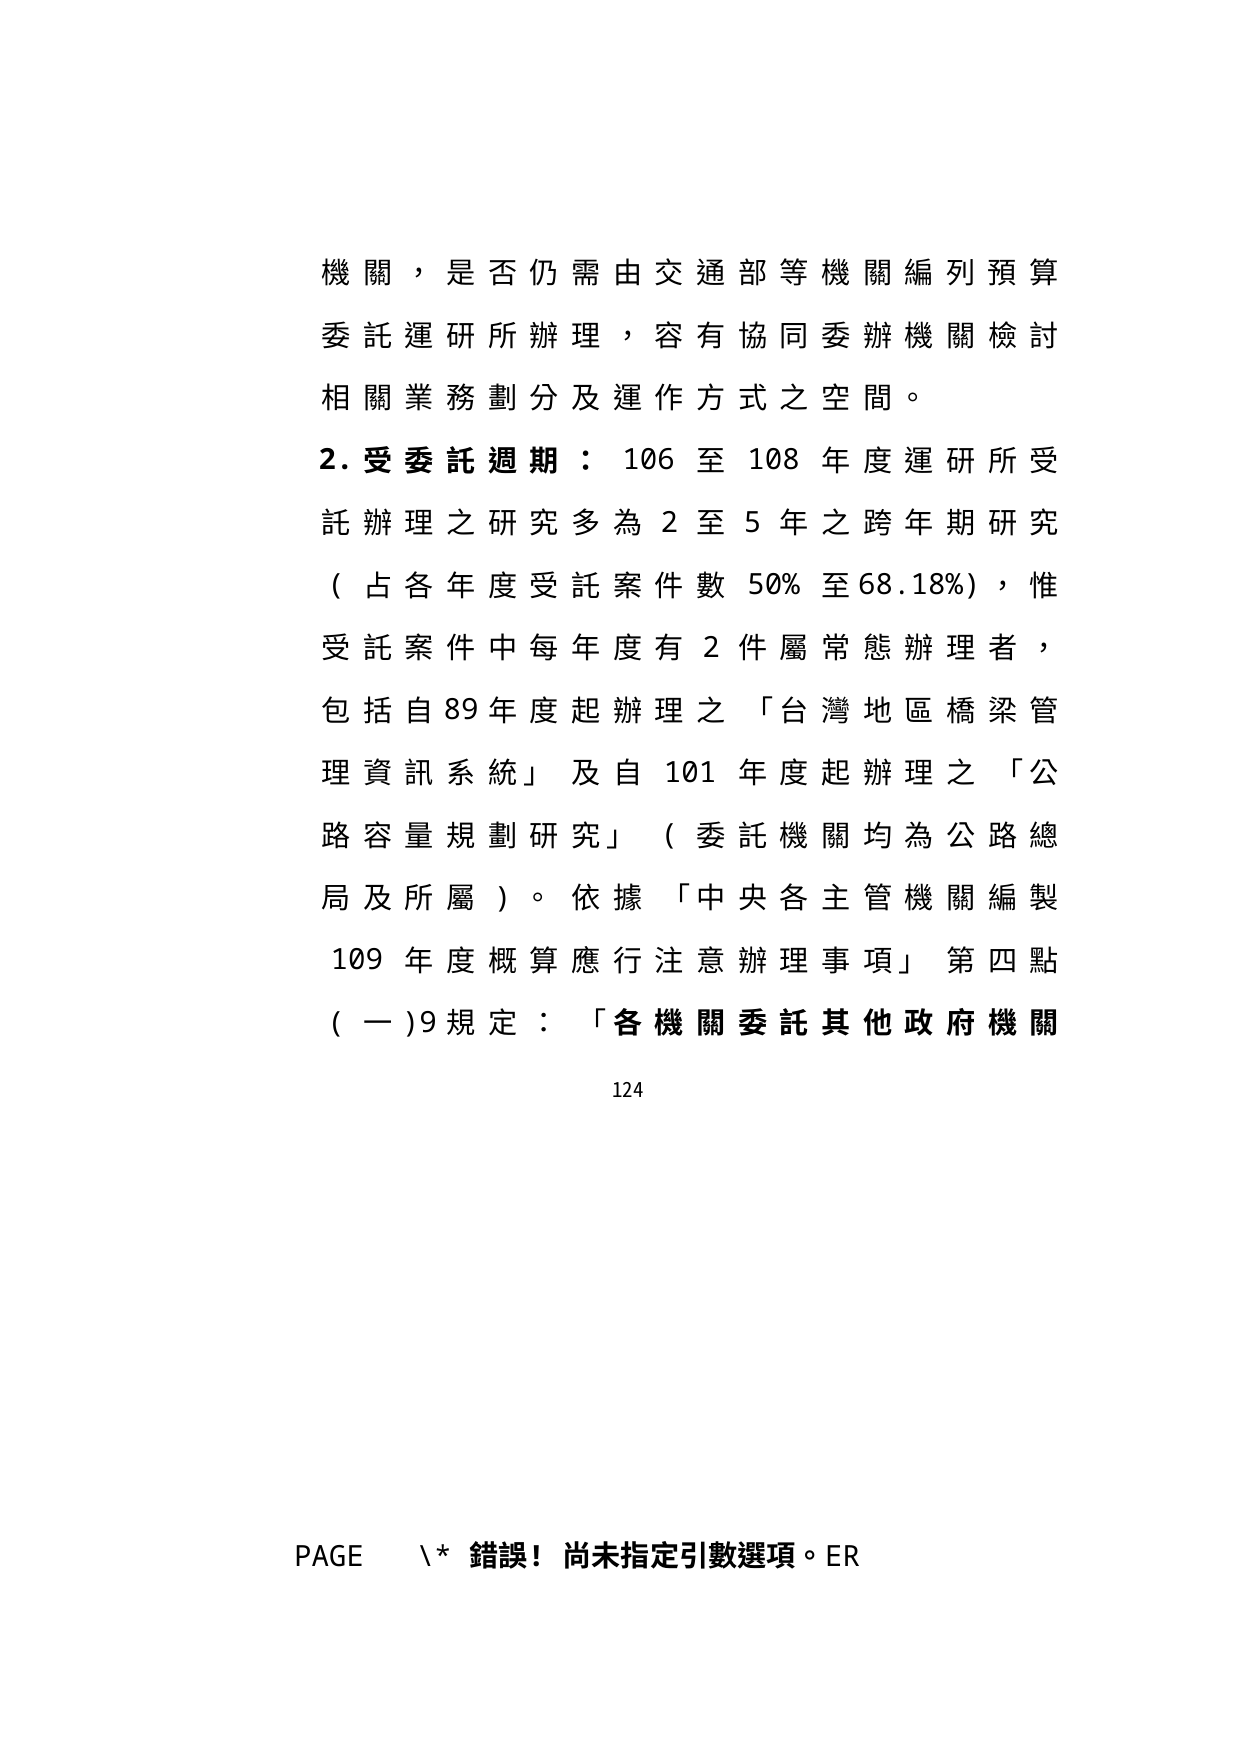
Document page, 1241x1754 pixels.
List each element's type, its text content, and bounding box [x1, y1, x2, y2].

text 2.受委託週期：106至108年度運研所受託辦理之研究多為2至5年之跨年期研究(占各年度受託案件數50%至68.18%)，惟受託案件中每年度有2件屬常態辦理者，包括自89年度起辦理之「台灣地區橋梁管理資訊系統」及自101年度起辦理之「公路容量規劃研究」(委託機關均為公路總局及所屬)。依據「中央各主管機關編製109年度概算應行注意辦理事項」第四點(一)9規定：「各機關委託其他政府機關 [278, 417, 1065, 1042]
text 機關，是否仍需由交通部等機關編列預算委託運研所辦理，容有協同委辦機關檢討相關業務劃分及運作方式之空間。 [278, 229, 1065, 417]
